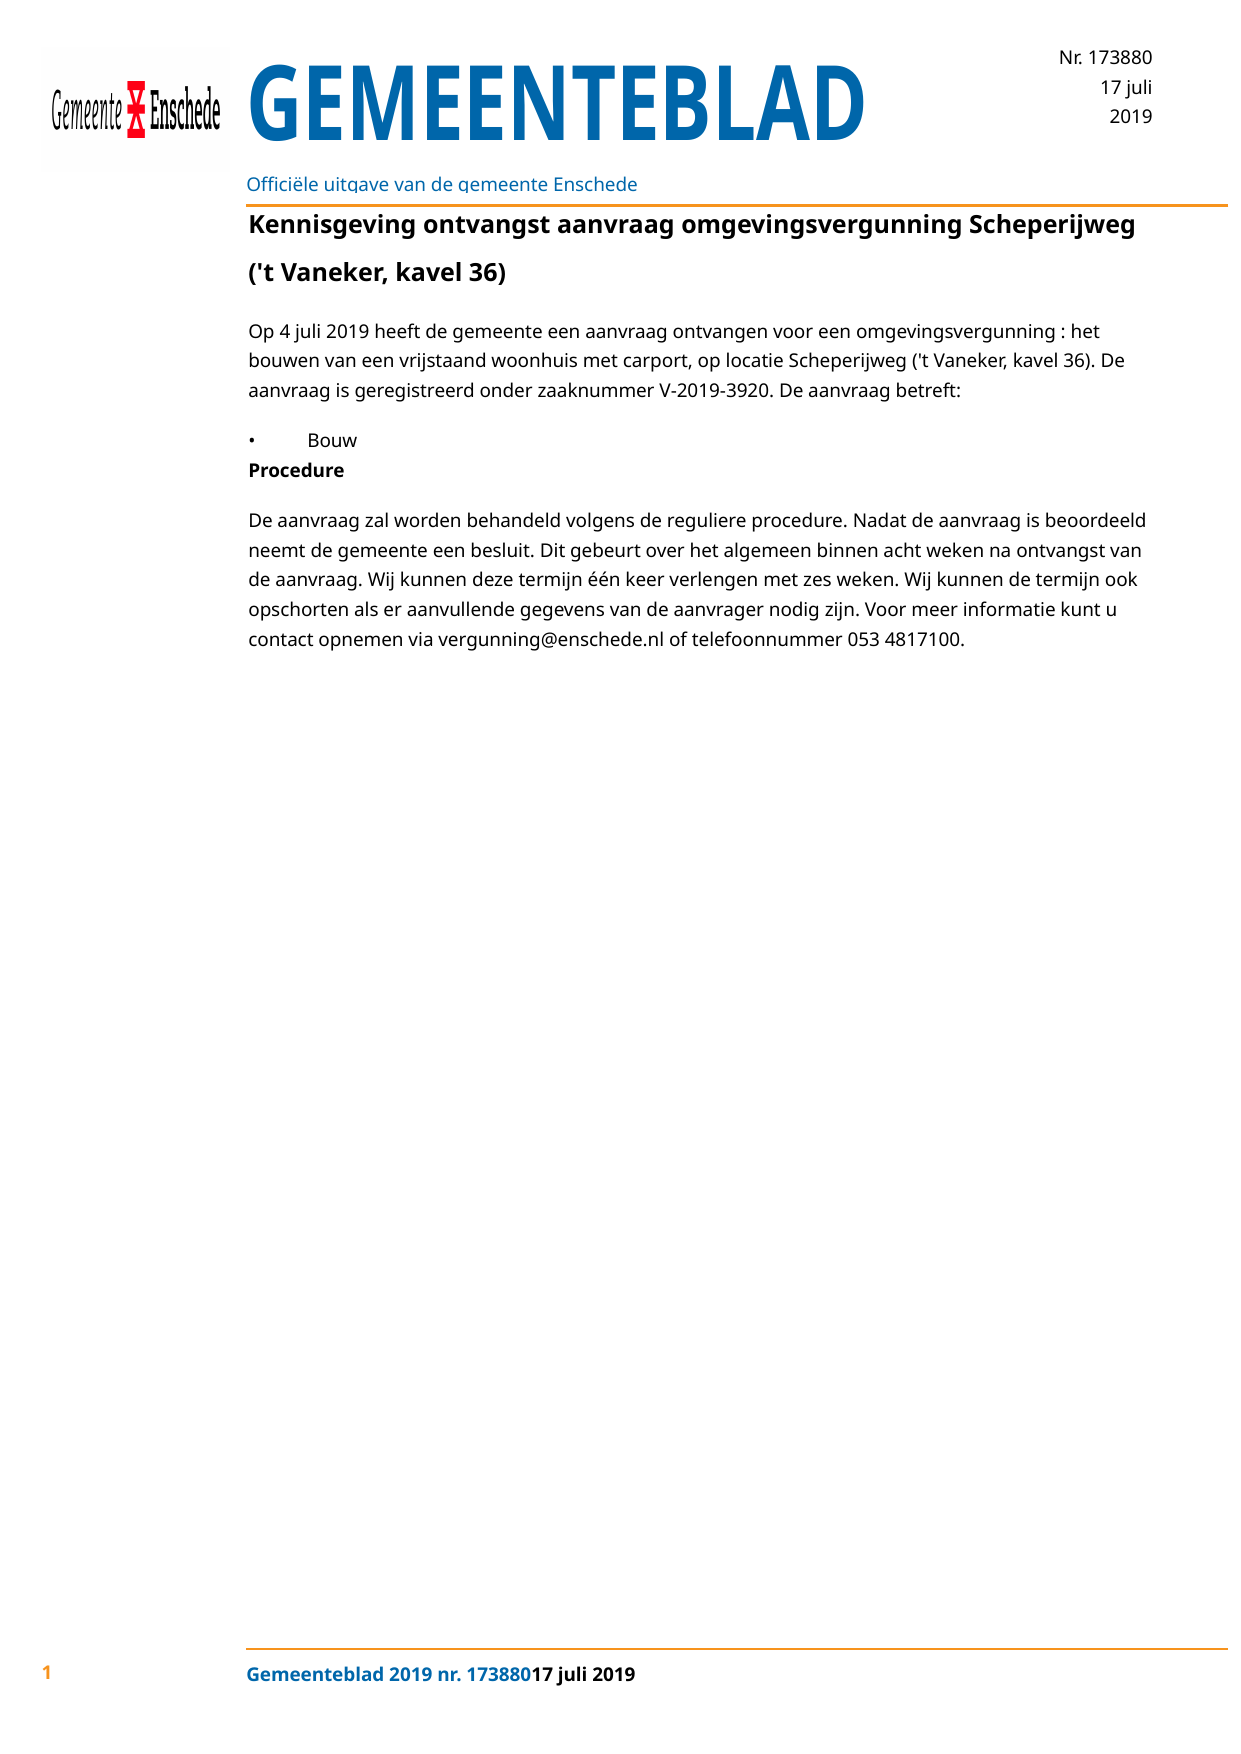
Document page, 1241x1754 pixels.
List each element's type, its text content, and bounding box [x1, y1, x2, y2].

list Bouw [248, 427, 1152, 453]
text Kennisgeving ontvangst aanvraag omgevingsvergunning Scheperijweg ('t Vaneker, kavel 36) [248, 207, 1152, 288]
text Op 4 juli 2019 heeft de gemeente een aanvraag ontvangen voor een omgevingsvergunning : het bouwen van een vrijstaand woonhuis met carport, op locatie Scheperijweg ('t Vaneker, kavel 36). De aanvraag is geregistreerd onder zaaknummer V-2019-3920. De aanvraag betreft: [248, 318, 1152, 403]
text Procedure [248, 457, 1152, 483]
text De aanvraag zal worden behandeld volgens de reguliere procedure. Nadat de aanvraag is beoordeeld neemt de gemeente een besluit. Dit gebeurt over het algemeen binnen acht weken na ontvangst van de aanvraag. Wij kunnen deze termijn één keer verlengen met zes weken. Wij kunnen de termijn ook opschorten als er aanvullende gegevens van de aanvrager nodig zijn. Voor meer informatie kunt u contact opnemen via vergunning@enschede.nl of telefoonnummer 053 4817100. [248, 507, 1152, 652]
picture [41, 47, 231, 172]
